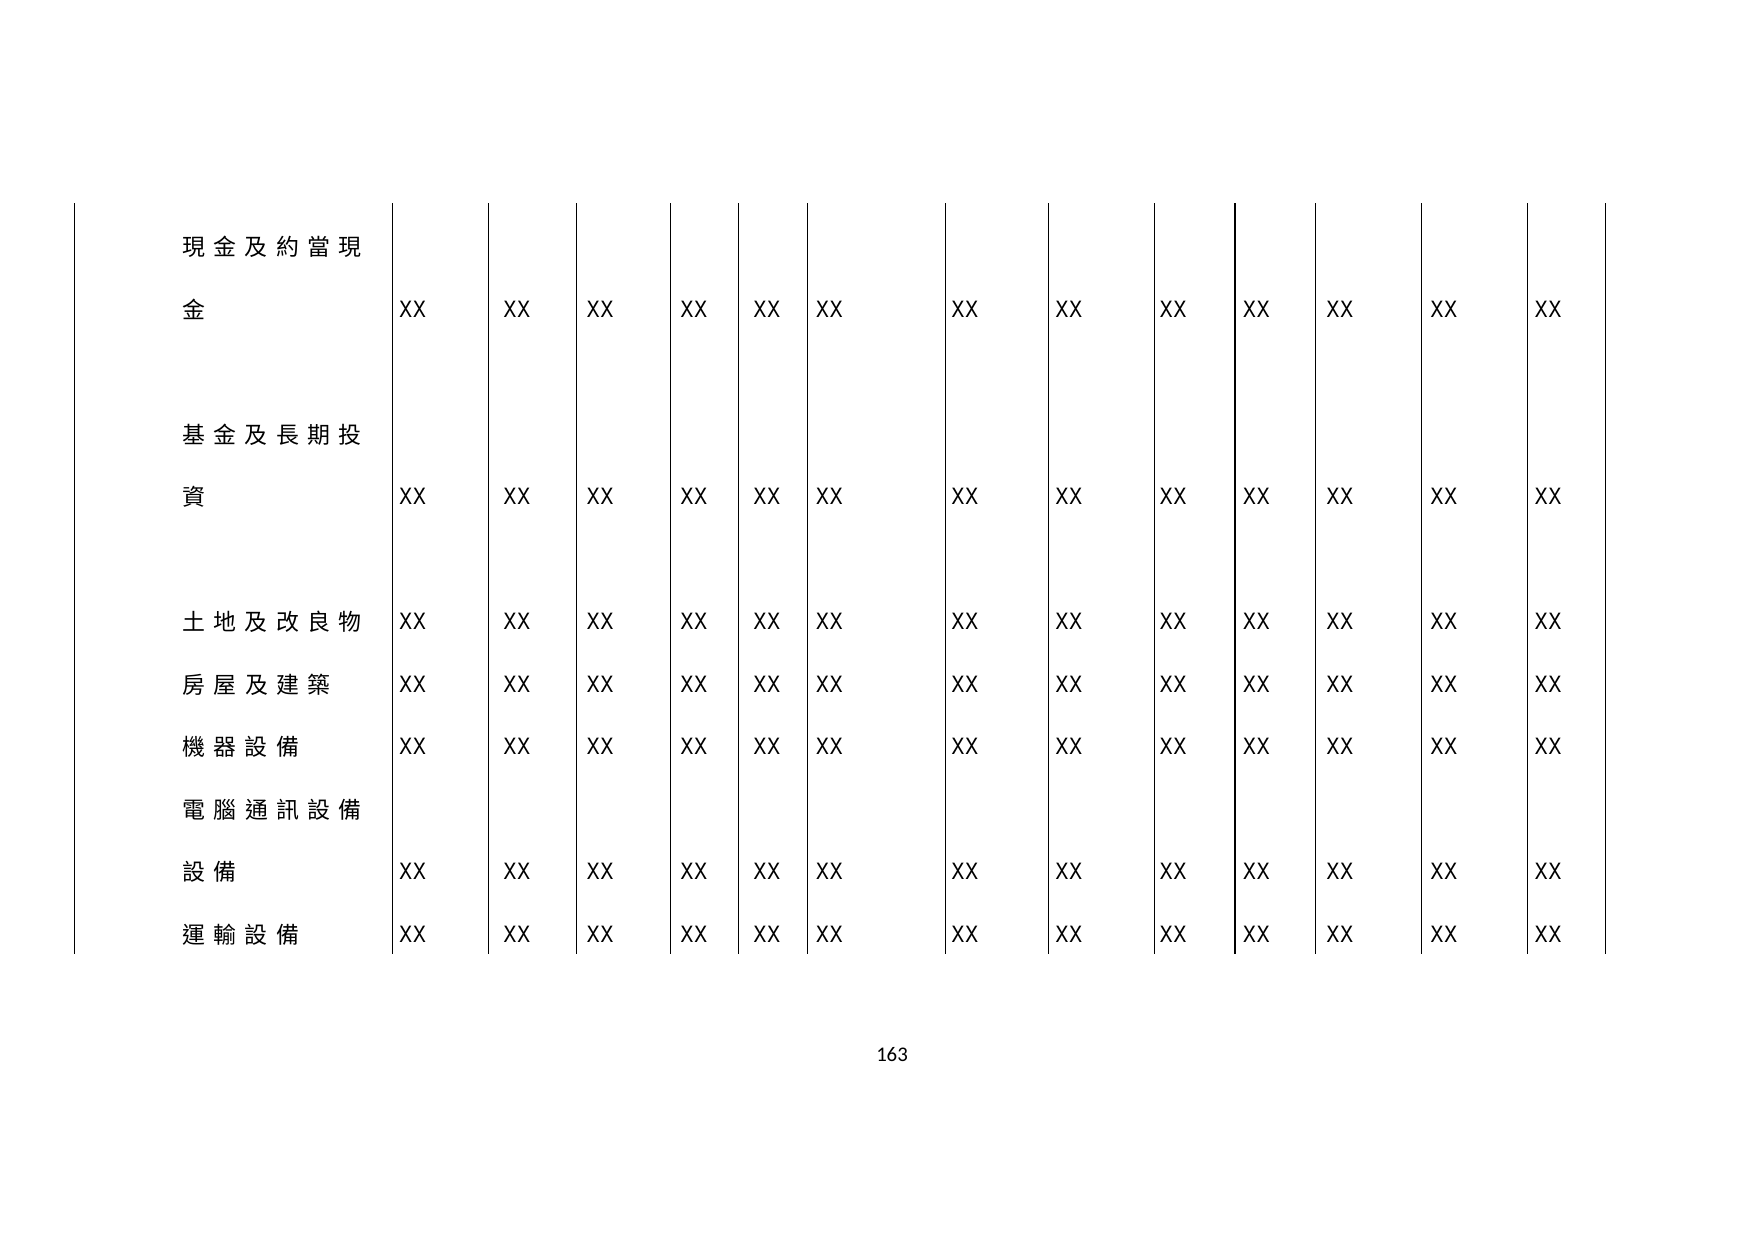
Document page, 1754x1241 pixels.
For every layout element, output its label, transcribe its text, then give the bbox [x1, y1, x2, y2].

table_cell XX [1049, 704, 1154, 767]
table_cell XX [1236, 704, 1315, 767]
table_cell XX [671, 704, 738, 767]
table_cell 土地及改良物 [75, 579, 392, 642]
table_cell XX [808, 392, 945, 517]
table_cell XX [1155, 767, 1234, 892]
table_cell XX [1049, 203, 1154, 329]
table_cell XX [577, 203, 670, 329]
table_cell XX [671, 579, 738, 642]
table_cell XX [577, 892, 670, 954]
table_cell [808, 329, 945, 392]
table_cell XX [946, 579, 1048, 642]
table_cell [1316, 329, 1421, 392]
table_cell [393, 329, 488, 392]
table_cell XX [946, 642, 1048, 704]
table_cell [1528, 517, 1605, 579]
table_cell XX [808, 203, 945, 329]
table_cell XX [1316, 767, 1421, 892]
table_cell XX [1236, 203, 1315, 329]
table_cell XX [739, 642, 807, 704]
table_cell XX [577, 704, 670, 767]
table_cell [1049, 517, 1154, 579]
table_cell XX [808, 892, 945, 954]
table_cell XX [739, 892, 807, 954]
table_cell XX [489, 642, 576, 704]
table_cell [1049, 329, 1154, 392]
table_cell [75, 517, 392, 579]
table_cell XX [946, 892, 1048, 954]
table_cell 運輸設備 [75, 892, 392, 954]
table_cell XX [1236, 579, 1315, 642]
table_cell XX [1049, 642, 1154, 704]
table_cell 現金及約當現金 [75, 203, 392, 329]
table_cell [1316, 517, 1421, 579]
table_cell XX [393, 767, 488, 892]
table_cell XX [393, 642, 488, 704]
table_cell XX [1316, 579, 1421, 642]
table_cell XX [489, 704, 576, 767]
table_cell XX [671, 767, 738, 892]
table_cell XX [1528, 642, 1605, 704]
table_cell 房屋及建築 [75, 642, 392, 704]
table_cell XX [1422, 767, 1527, 892]
table_cell [1155, 329, 1234, 392]
table_cell XX [1155, 579, 1234, 642]
table_cell [946, 517, 1048, 579]
table_cell [1155, 517, 1234, 579]
table_cell [808, 517, 945, 579]
table_cell XX [393, 892, 488, 954]
table_cell XX [739, 579, 807, 642]
table_cell XX [1422, 642, 1527, 704]
table_cell [739, 329, 807, 392]
table_cell XX [1528, 767, 1605, 892]
table_cell XX [577, 579, 670, 642]
table_cell XX [739, 704, 807, 767]
table_cell XX [1049, 767, 1154, 892]
table_cell XX [1422, 704, 1527, 767]
table_cell [75, 329, 392, 392]
table_cell XX [393, 579, 488, 642]
table_cell XX [1422, 579, 1527, 642]
table_cell XX [739, 392, 807, 517]
table_cell [577, 517, 670, 579]
table_cell XX [1316, 392, 1421, 517]
table_cell XX [1236, 392, 1315, 517]
table_cell XX [739, 203, 807, 329]
table_cell XX [1236, 767, 1315, 892]
table_cell XX [1528, 892, 1605, 954]
table_cell XX [739, 767, 807, 892]
table_cell XX [489, 767, 576, 892]
table_cell XX [808, 642, 945, 704]
table_cell XX [1316, 704, 1421, 767]
table_cell XX [1049, 579, 1154, 642]
table_cell [1422, 329, 1527, 392]
table_cell XX [1528, 704, 1605, 767]
table_cell XX [946, 203, 1048, 329]
table_cell [671, 329, 738, 392]
table_cell XX [577, 392, 670, 517]
table_cell [671, 517, 738, 579]
table_cell XX [946, 704, 1048, 767]
table_cell XX [808, 579, 945, 642]
table_cell XX [1236, 642, 1315, 704]
table_cell XX [1422, 203, 1527, 329]
table_cell XX [671, 892, 738, 954]
table_cell XX [393, 203, 488, 329]
table_cell XX [671, 642, 738, 704]
table_cell XX [946, 767, 1048, 892]
table_cell XX [1236, 892, 1315, 954]
table_cell XX [489, 392, 576, 517]
table_cell XX [1316, 642, 1421, 704]
table_cell XX [393, 704, 488, 767]
table_cell 基金及長期投資 [75, 392, 392, 517]
table_cell XX [1155, 642, 1234, 704]
table_cell XX [946, 392, 1048, 517]
table_cell XX [489, 203, 576, 329]
table_cell XX [1528, 203, 1605, 329]
table_cell XX [1155, 892, 1234, 954]
table_cell [1422, 517, 1527, 579]
table_cell [489, 329, 576, 392]
table_cell XX [1422, 892, 1527, 954]
table_cell XX [489, 892, 576, 954]
table_cell XX [808, 704, 945, 767]
table_cell XX [489, 579, 576, 642]
table_cell [393, 517, 488, 579]
table_cell XX [1155, 203, 1234, 329]
table_cell [1236, 517, 1315, 579]
table_cell XX [1316, 203, 1421, 329]
table_cell XX [393, 392, 488, 517]
table_cell 電腦通訊設備設備 [75, 767, 392, 892]
table_cell XX [1422, 392, 1527, 517]
table_cell XX [1155, 392, 1234, 517]
table_cell XX [671, 203, 738, 329]
table_cell 機器設備 [75, 704, 392, 767]
table_cell XX [808, 767, 945, 892]
table_cell [1236, 329, 1315, 392]
table_cell XX [577, 767, 670, 892]
table_cell [489, 517, 576, 579]
table_cell XX [1049, 892, 1154, 954]
table_cell XX [1316, 892, 1421, 954]
table_cell XX [1155, 704, 1234, 767]
table_cell XX [1528, 392, 1605, 517]
table_cell [946, 329, 1048, 392]
table_cell [1528, 329, 1605, 392]
table_cell [577, 329, 670, 392]
table_cell XX [1049, 392, 1154, 517]
table_cell XX [1528, 579, 1605, 642]
table_cell XX [671, 392, 738, 517]
table_cell [739, 517, 807, 579]
table_cell XX [577, 642, 670, 704]
